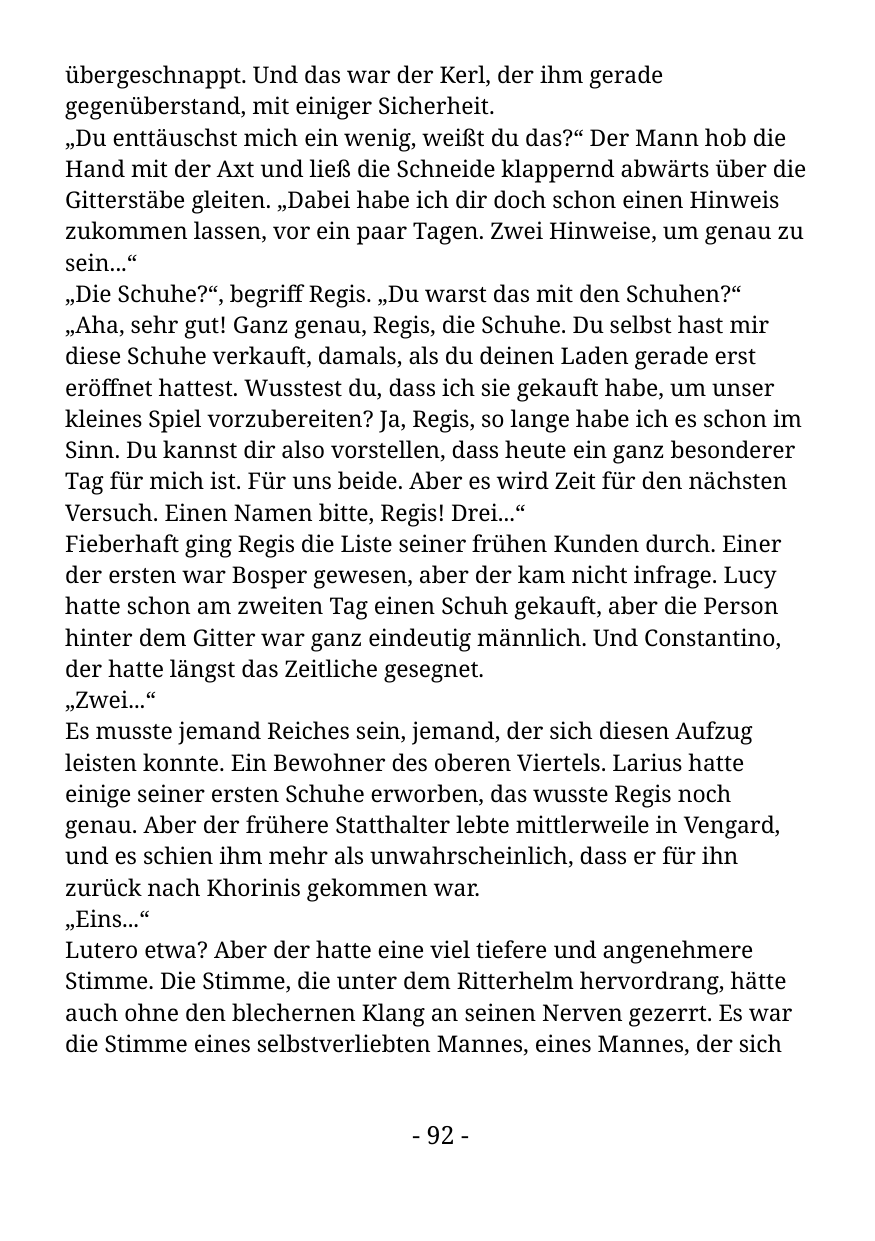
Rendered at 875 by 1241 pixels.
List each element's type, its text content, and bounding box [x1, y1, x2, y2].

text übergeschnappt. Und das war der Kerl, der ihm gerade gegenüberstand, mit einiger Sicherheit. „Du enttäuschst mich ein wenig, weißt du das?“ Der Mann hob die Hand mit der Axt und ließ die Schneide klappernd abwärts über die Gitterstäbe gleiten. „Dabei habe ich dir doch schon einen Hinweis zukommen lassen, vor ein paar Tagen. Zwei Hinweise, um genau zu sein...“ „Die Schuhe?“, begriff Regis. „Du warst das mit den Schuhen?“ „Aha, sehr gut! Ganz genau, Regis, die Schuhe. Du selbst hast mir diese Schuhe verkauft, damals, als du deinen Laden gerade erst eröffnet hattest. Wusstest du, dass ich sie gekauft habe, um unser kleines Spiel vorzubereiten? Ja, Regis, so lange habe ich es schon im Sinn. Du kannst dir also vorstellen, dass heute ein ganz besonderer Tag für mich ist. Für uns beide. Aber es wird Zeit für den nächsten Versuch. Einen Namen bitte, Regis! Drei...“ Fieberhaft ging Regis die Liste seiner frühen Kunden durch. Einer der ersten war Bosper gewesen, aber der kam nicht infrage. Lucy hatte schon am zweiten Tag einen Schuh gekauft, aber die Person hinter dem Gitter war ganz eindeutig männlich. Und Constantino, der hatte längst das Zeitliche gesegnet. „Zwei...“ Es musste jemand Reiches sein, jemand, der sich diesen Aufzug leisten konnte. Ein Bewohner des oberen Viertels. Larius hatte einige seiner ersten Schuhe erworben, das wusste Regis noch genau. Aber der frühere Statthalter lebte mittlerweile in Vengard, und es schien ihm mehr als unwahrscheinlich, dass er für ihn zurück nach Khorinis gekommen war. „Eins...“ Lutero etwa? Aber der hatte eine viel tiefere und angenehmere Stimme. Die Stimme, die unter dem Ritterhelm hervordrang, hätte auch ohne den blechernen Klang an seinen Nerven gezerrt. Es war die Stimme eines selbstverliebten Mannes, eines Mannes, der sich [65, 59, 809, 1059]
